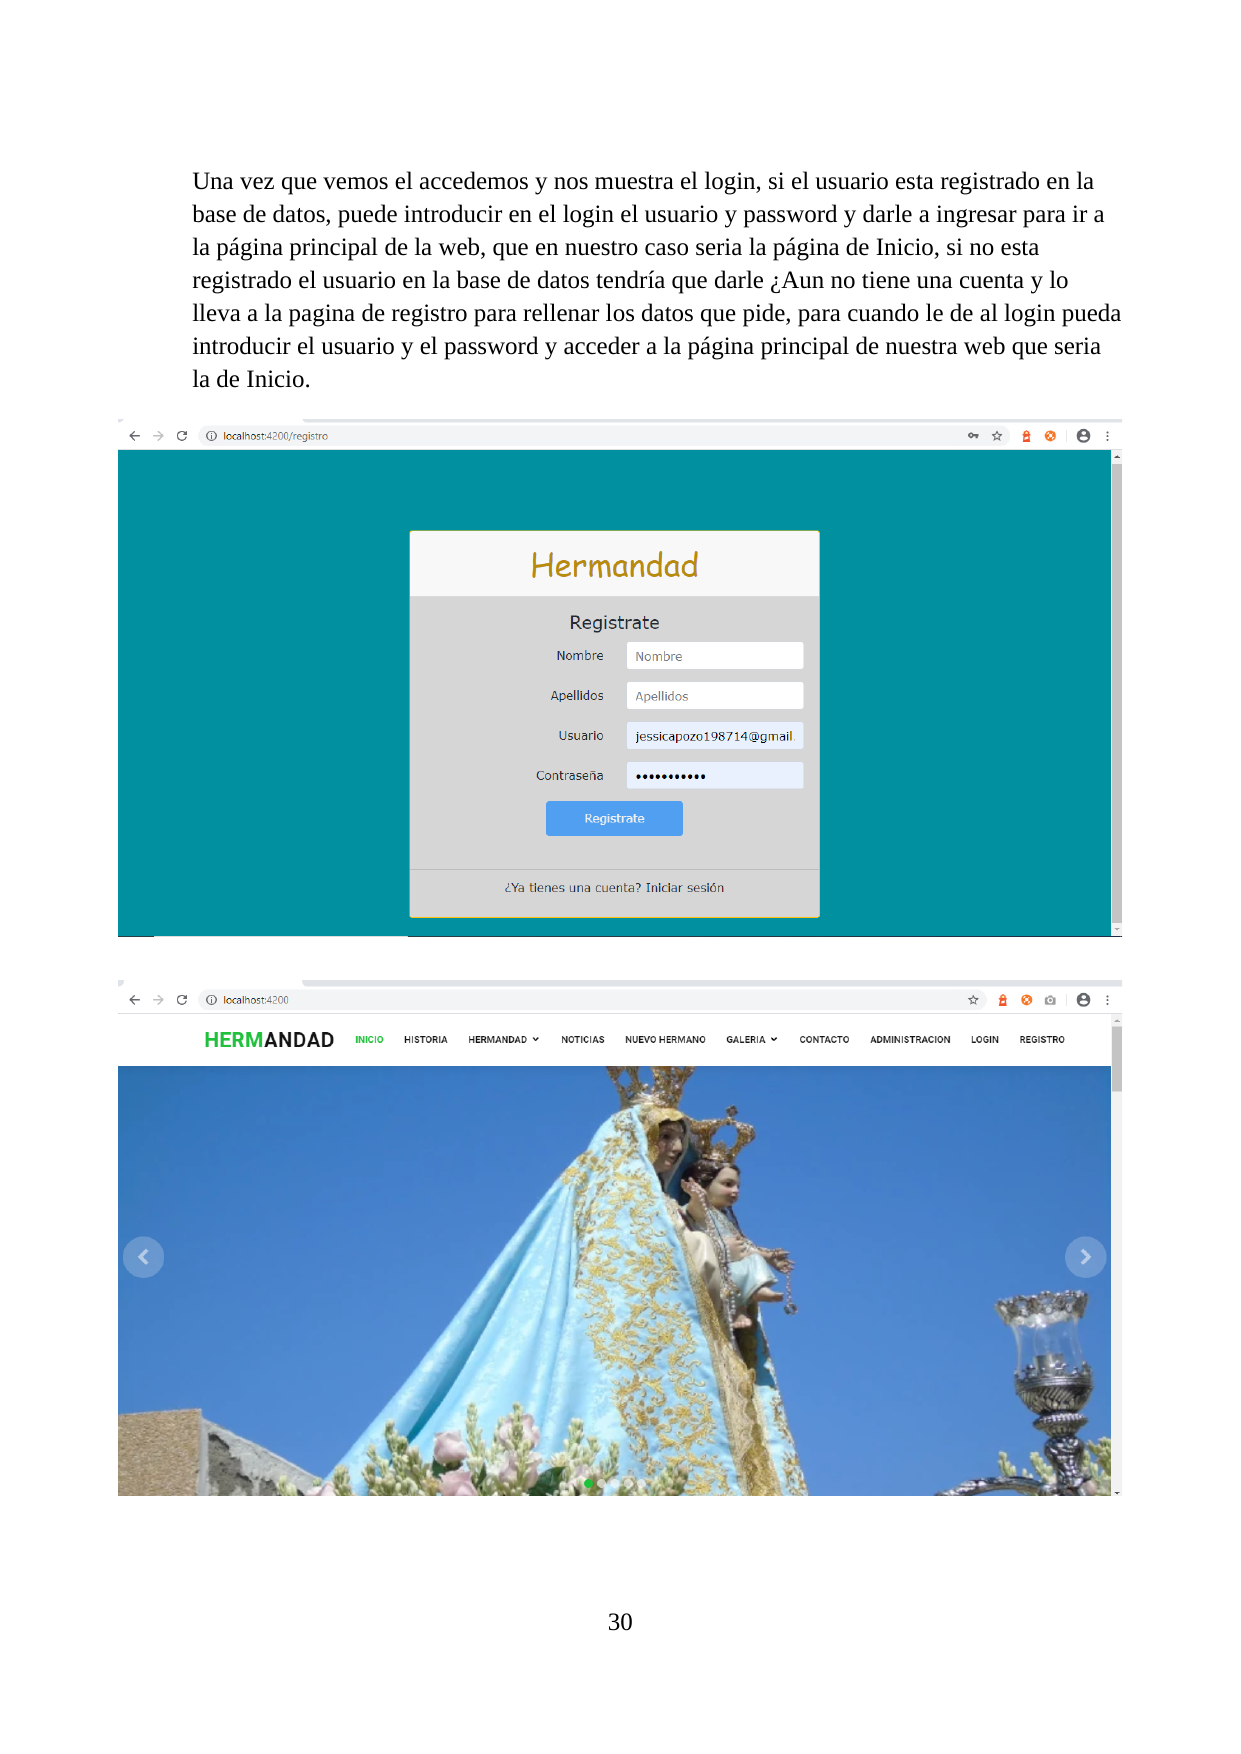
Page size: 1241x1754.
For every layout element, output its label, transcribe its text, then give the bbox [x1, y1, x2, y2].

text Una vez que vemos el accedemos y nos muestra el login, si el usuario esta registrado en la base de datos, puede introducir en el login el usuario y password y darle a ingresar para ir a la página principal de la web, que en nuestro caso seria la página de Inicio, si no esta registrado el usuario en la base de datos tendría que darle ¿Aun no tiene una cuenta y lo lleva a la pagina de registro para rellenar los datos que pide, para cuando le de al login pueda introducir el usuario y el password y acceder a la página principal de nuestra web que seria la de Inicio. [118, 166, 1122, 393]
picture [118, 980, 1123, 1496]
picture [118, 419, 1123, 937]
